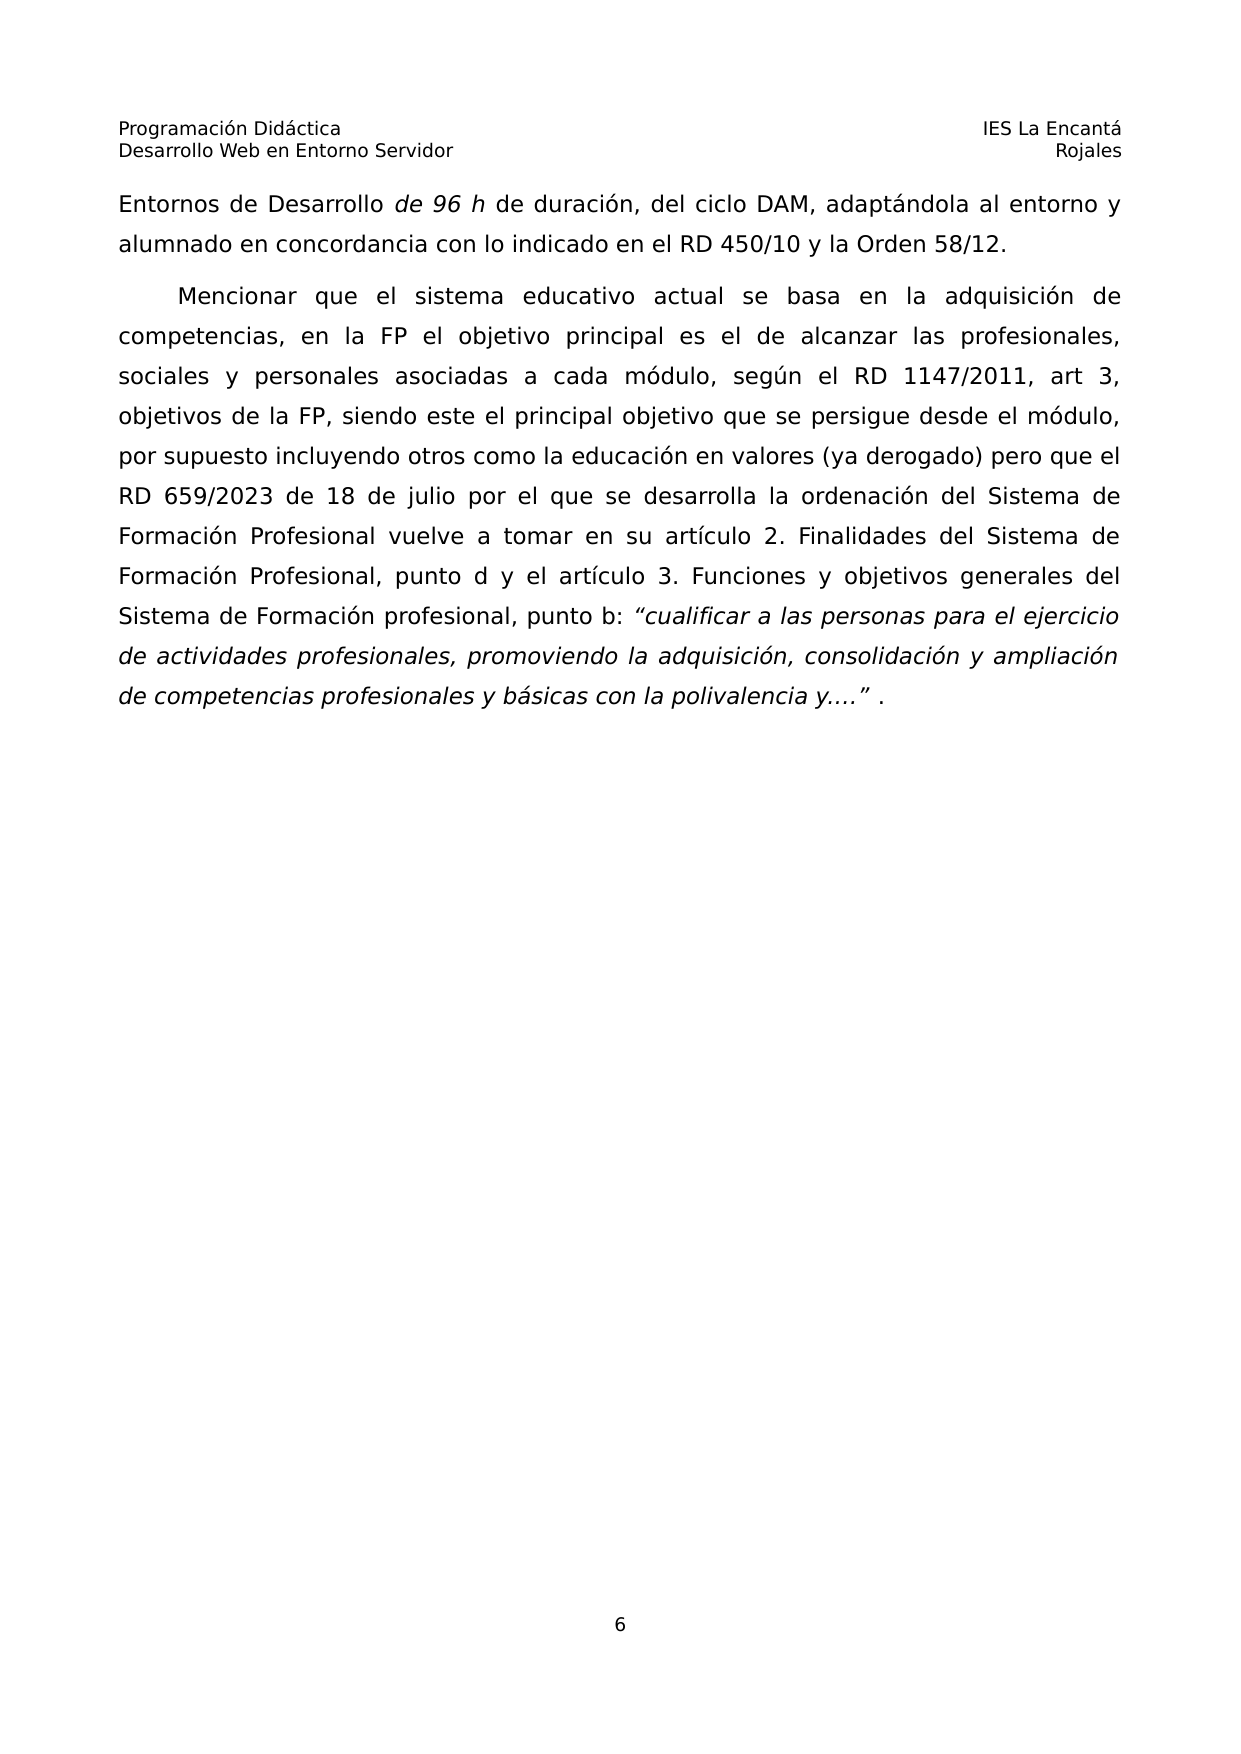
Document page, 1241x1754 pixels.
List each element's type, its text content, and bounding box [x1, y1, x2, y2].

text Mencionar que el sistema educativo actual se basa en la adquisición de competencias, en la FP el objetivo principal es el de alcanzar las profesionales, sociales y personales asociadas a cada módulo, según el RD 1147/2011, art 3, objetivos de la FP, siendo este el principal objetivo que se persigue desde el módulo, por supuesto incluyendo otros como la educación en valores (ya derogado) pero que el RD 659/2023 de 18 de julio por el que se desarrolla la ordenación del Sistema de Formación Profesional vuelve a tomar en su artículo 2. Finalidades del Sistema de Formación Profesional, punto d y el artículo 3. Funciones y objetivos generales del Sistema de Formación profesional, punto b: “cualificar a las personas para el ejercicio de actividades profesionales, promoviendo la adquisición, consolidación y ampliación de competencias profesionales y básicas con la polivalencia y.…” . [118, 283, 1122, 710]
text Entornos de Desarrollo de 96 h de duración, del ciclo DAM, adaptándola al entorno y alumnado en concordancia con lo indicado en el RD 450/10 y la Orden 58/12. [118, 191, 1122, 258]
